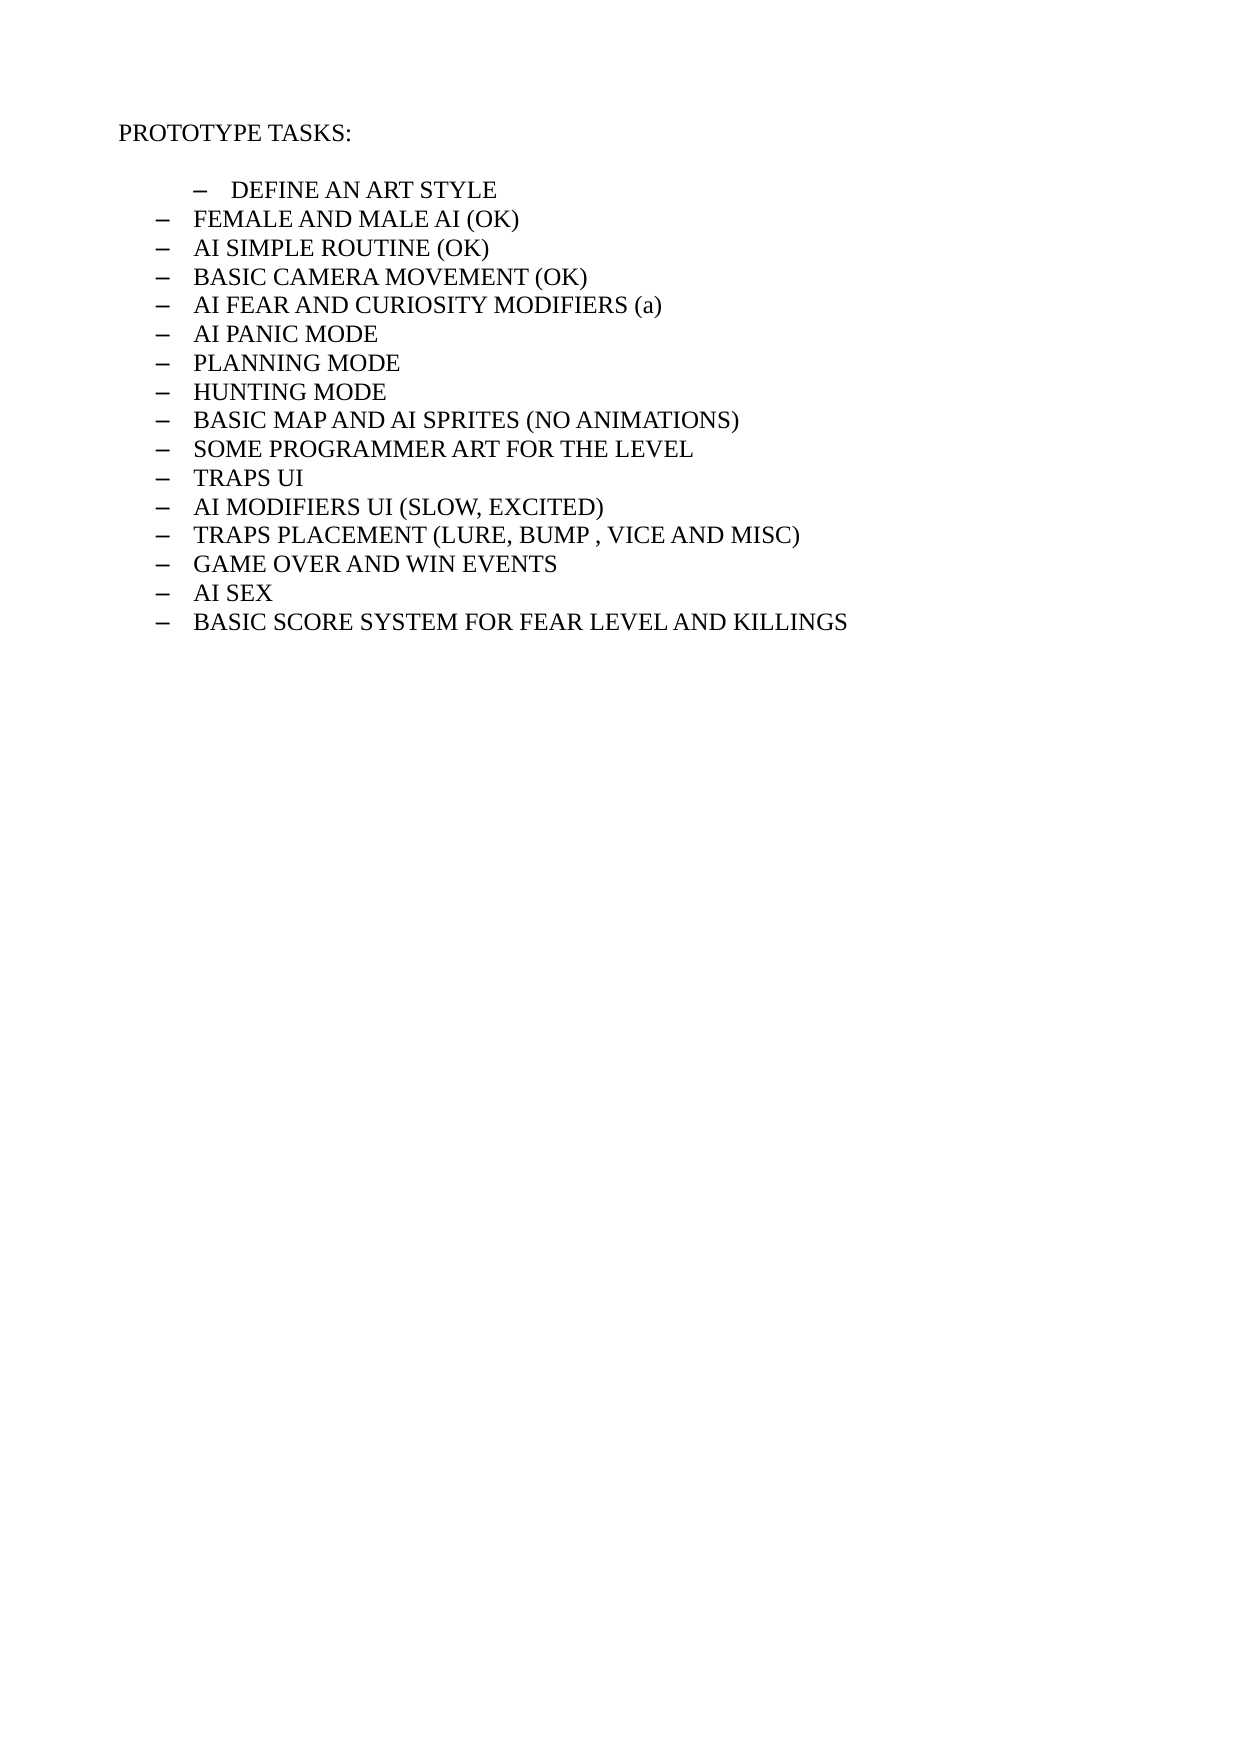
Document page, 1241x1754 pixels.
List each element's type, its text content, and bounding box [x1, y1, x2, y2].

list FEMALE AND MALE AI (OK) [156, 204, 1122, 233]
list PLANNING MODE [156, 348, 1122, 377]
list AI SEX [156, 578, 1122, 607]
list BASIC MAP AND AI SPRITES (NO ANIMATIONS) [156, 406, 1122, 434]
text PROTOTYPE TASKS: [118, 118, 1122, 147]
list BASIC CAMERA MOVEMENT (OK) [156, 262, 1122, 291]
list SOME PROGRAMMER ART FOR THE LEVEL [156, 434, 1122, 463]
list TRAPS UI [156, 463, 1122, 492]
list TRAPS PLACEMENT (LURE, BUMP , VICE AND MISC) [156, 521, 1122, 549]
list DEFINE AN ART STYLE [193, 176, 1122, 204]
list BASIC SCORE SYSTEM FOR FEAR LEVEL AND KILLINGS [156, 607, 1122, 636]
list HUNTING MODE [156, 377, 1122, 406]
list AI SIMPLE ROUTINE (OK) [156, 233, 1122, 262]
list GAME OVER AND WIN EVENTS [156, 549, 1122, 578]
list AI MODIFIERS UI (SLOW, EXCITED) [156, 492, 1122, 521]
list AI PANIC MODE [156, 319, 1122, 348]
list AI FEAR AND CURIOSITY MODIFIERS (a) [156, 291, 1122, 319]
